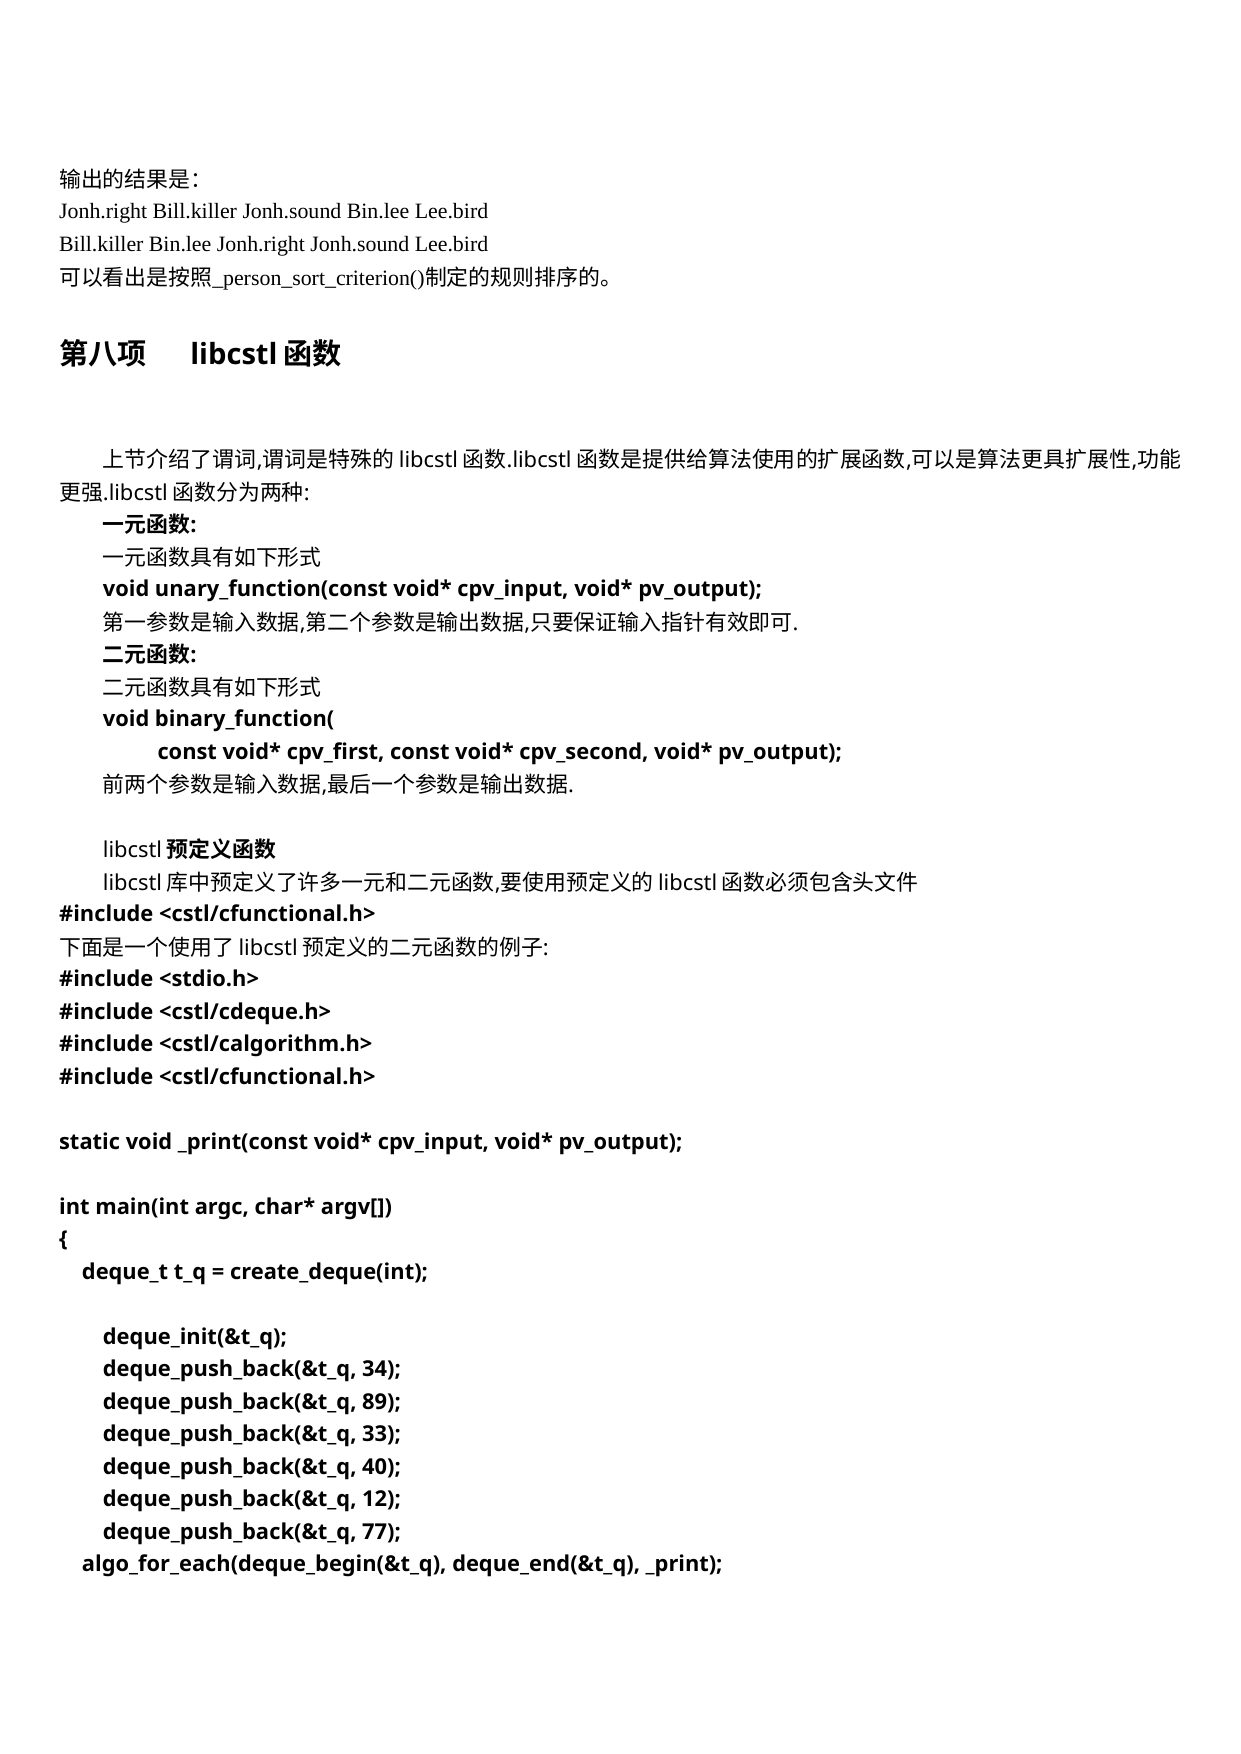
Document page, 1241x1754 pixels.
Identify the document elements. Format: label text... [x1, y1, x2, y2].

text deque_push_back(&t_q, 34); [59, 1352, 1181, 1384]
text 二元函数: [59, 637, 1181, 669]
text 一元函数具有如下形式 [59, 539, 1181, 572]
text 前两个参数是输入数据,最后一个参数是输出数据. [59, 767, 1181, 799]
text 输出的结果是： [59, 162, 1181, 194]
text 可以看出是按照_person_sort_criterion()制定的规则排序的。 [59, 259, 1181, 292]
subtitle libcstl函数 [59, 319, 1181, 384]
text int main(int argc, char* argv[]) [59, 1189, 1181, 1222]
text #include <cstl/cfunctional.h> [59, 1059, 1181, 1092]
text 一元函数: [59, 507, 1181, 539]
text void unary_function(const void* cpv_input, void* pv_output); [59, 572, 1181, 604]
text deque_t t_q = create_deque(int); [59, 1254, 1181, 1287]
text deque_push_back(&t_q, 33); [59, 1417, 1181, 1449]
text algo_for_each(deque_begin(&t_q), deque_end(&t_q), _print); [59, 1547, 1181, 1579]
text { [59, 1222, 1181, 1254]
text 下面是一个使用了libcstl预定义的二元函数的例子: [59, 929, 1181, 962]
text #include <cstl/calgorithm.h> [59, 1027, 1181, 1059]
text 二元函数具有如下形式 [59, 669, 1181, 702]
text deque_push_back(&t_q, 12); [59, 1482, 1181, 1514]
text Jonh.right Bill.killer Jonh.sound Bin.lee Lee.bird [59, 194, 1181, 227]
text deque_push_back(&t_q, 89); [59, 1384, 1181, 1417]
text deque_push_back(&t_q, 40); [59, 1449, 1181, 1482]
text deque_init(&t_q); [59, 1319, 1181, 1352]
text 第一参数是输入数据,第二个参数是输出数据,只要保证输入指针有效即可. [59, 604, 1181, 637]
text deque_push_back(&t_q, 77); [59, 1514, 1181, 1547]
text libcstl预定义函数 [59, 832, 1181, 864]
text #include <cstl/cdeque.h> [59, 994, 1181, 1027]
text 上节介绍了谓词,谓词是特殊的libcstl函数.libcstl函数是提供给算法使用的扩展函数,可以是算法更具扩展性,功能更强.libcstl函数分为两种: [59, 442, 1181, 507]
text #include <cstl/cfunctional.h> [59, 897, 1181, 929]
text Bill.killer Bin.lee Jonh.right Jonh.sound Lee.bird [59, 227, 1181, 259]
text void binary_function( [59, 702, 1181, 734]
text libcstl库中预定义了许多一元和二元函数,要使用预定义的libcstl函数必须包含头文件 [59, 864, 1181, 897]
text #include <stdio.h> [59, 962, 1181, 994]
text static void _print(const void* cpv_input, void* pv_output); [59, 1124, 1181, 1157]
text const void* cpv_first, const void* cpv_second, void* pv_output); [103, 734, 1181, 767]
